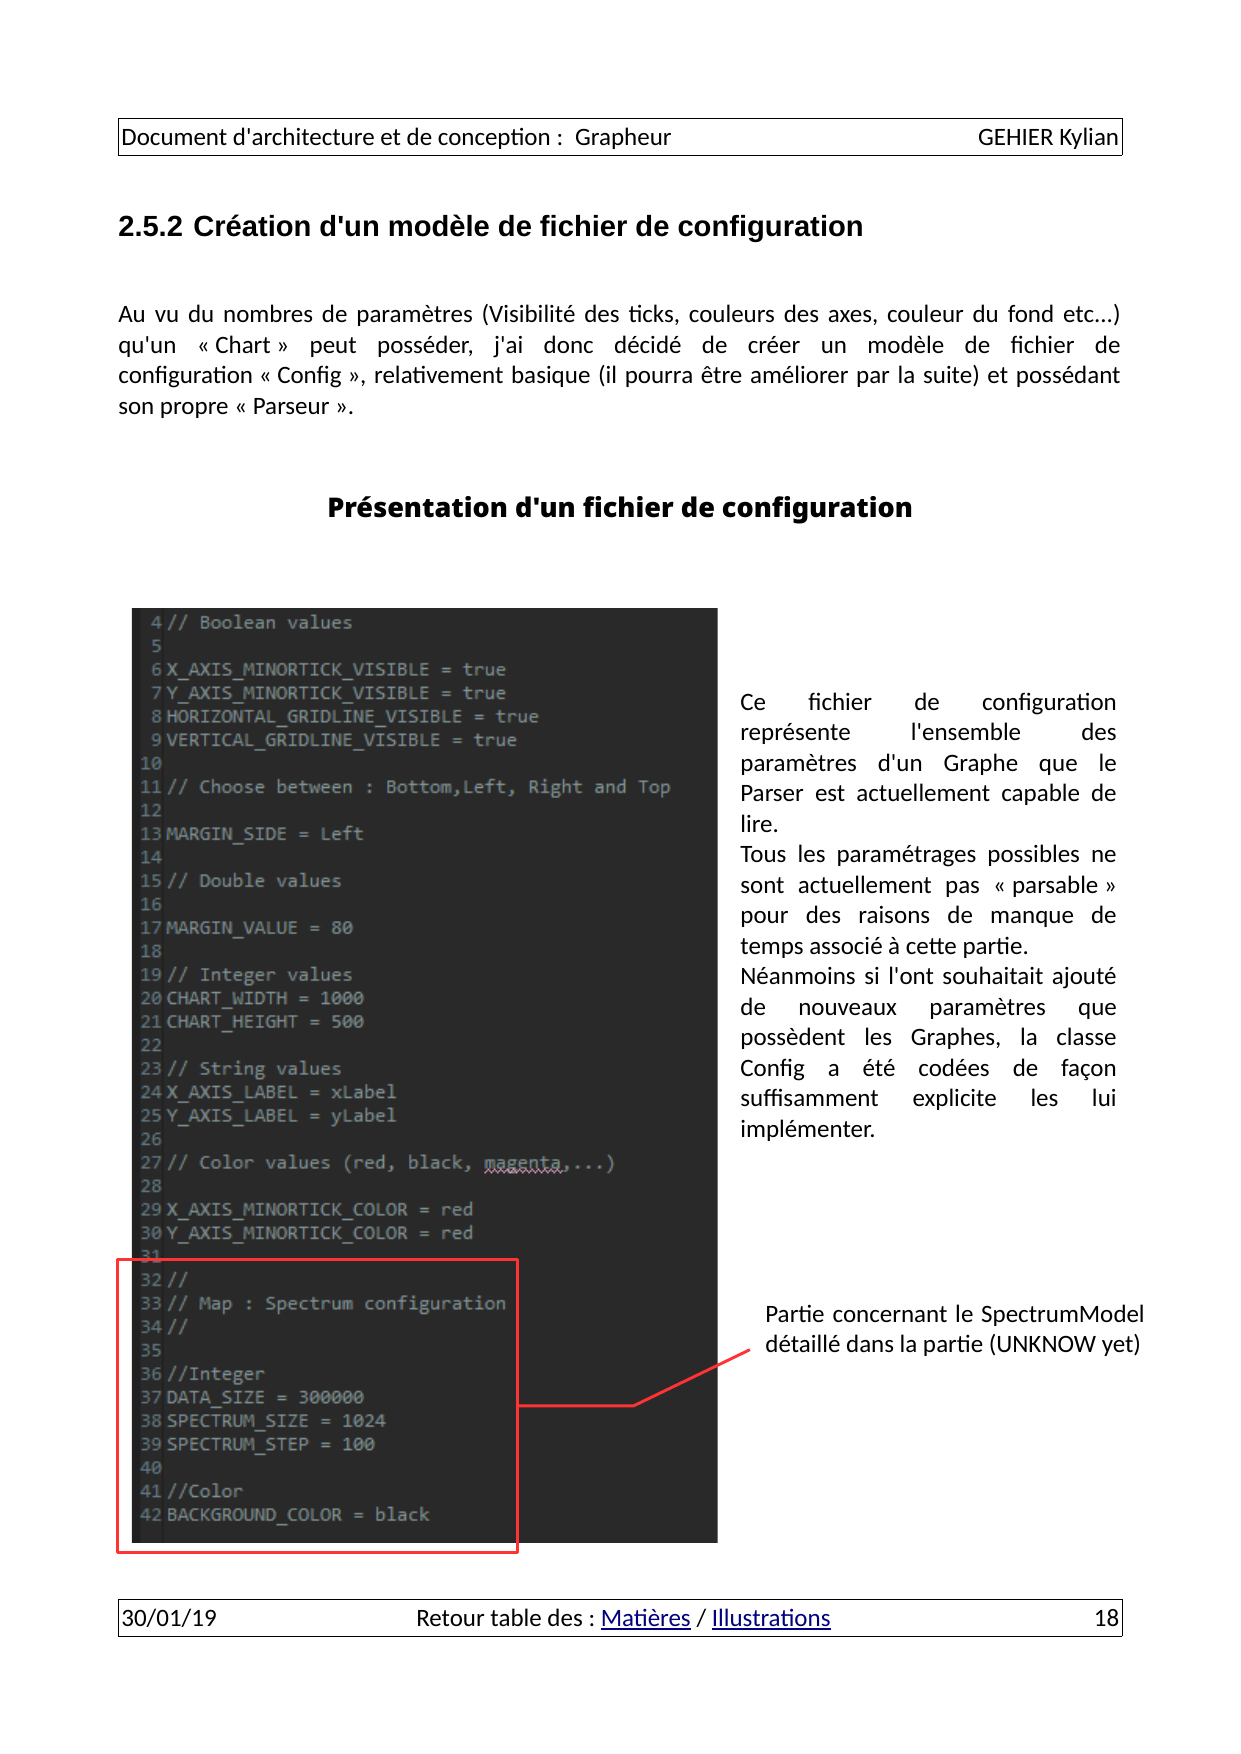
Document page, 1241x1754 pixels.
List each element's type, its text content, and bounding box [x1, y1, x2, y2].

picture [131, 608, 718, 1404]
picture [519, 1368, 718, 1543]
picture [131, 1261, 516, 1543]
text Présentation d'un fichier de configuration [118, 488, 1122, 525]
subtitle 2.5.2 Création d'un modèle de fichier de configuration [118, 209, 1122, 243]
text Au vu du nombres de paramètres (Visibilité des ticks, couleurs des axes, couleur du fond etc...) qu'un « Chart » peut posséder, j'ai donc décidé de créer un modèle de fichier de configuration « Config », relativement basique (il pourra être améliorer par la suite) et possédant son propre « Parseur ». [118, 298, 1122, 420]
